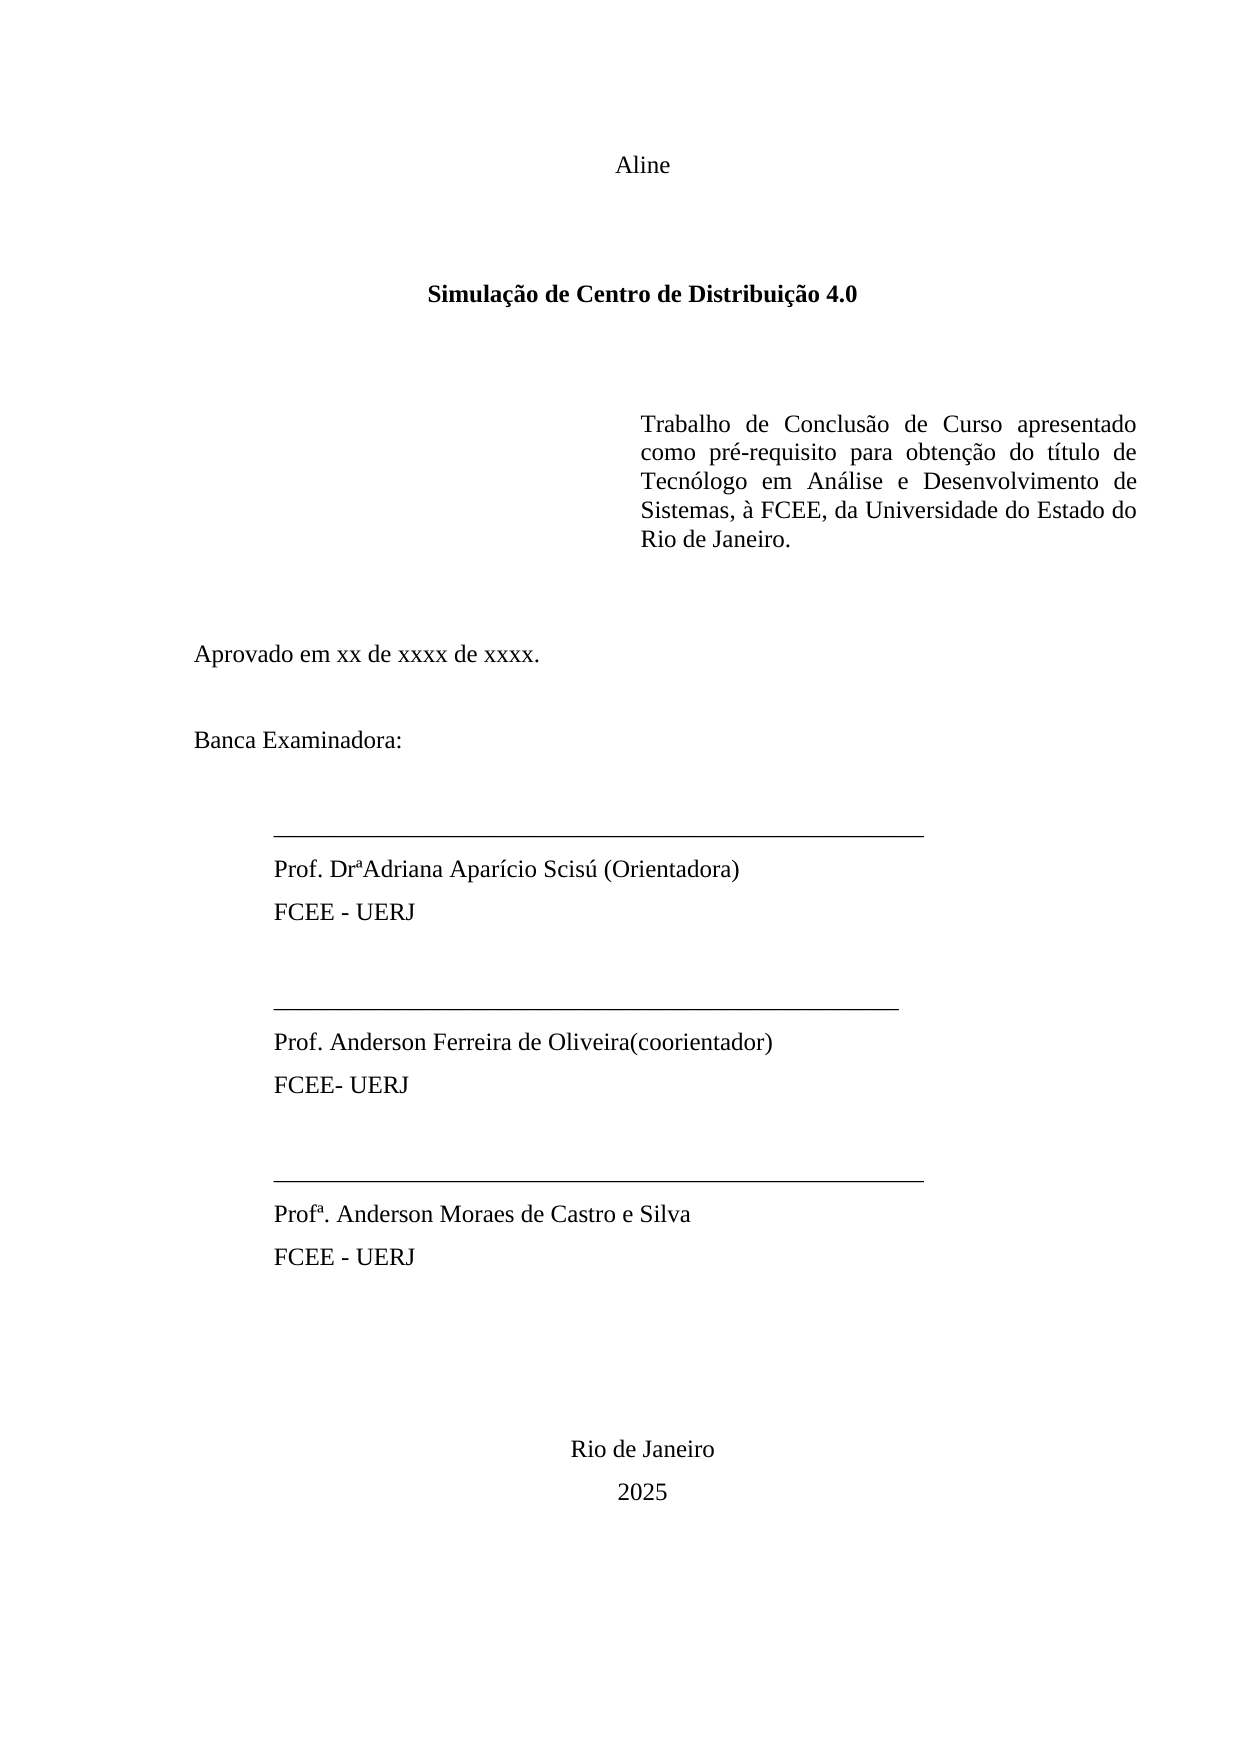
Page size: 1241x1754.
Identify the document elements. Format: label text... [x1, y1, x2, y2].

text ____________________________________________________ [274, 1156, 1137, 1185]
text Prof. Anderson Ferreira de Oliveira(coorientador) [274, 1027, 1137, 1056]
text __________________________________________________ [274, 984, 1137, 1012]
text Prof. DrªAdriana Aparício Scisú (Orientadora) [274, 854, 1137, 883]
text Aprovado em xx de xxxx de xxxx. [193, 639, 1137, 667]
text FCEE - UERJ [274, 1242, 1137, 1271]
text Banca Examinadora: [193, 725, 1137, 754]
text Simulação de Centro de Distribuição 4.0 [148, 279, 1137, 308]
text Profª. Anderson Moraes de Castro e Silva [274, 1199, 1137, 1228]
text 2025 [148, 1477, 1137, 1506]
text FCEE - UERJ [274, 897, 1137, 926]
text Trabalho de Conclusão de Curso apresentado como pré-requisito para obtenção do título de Tecnólogo em Análise e Desenvolvimento de Sistemas, à FCEE, da Universidade do Estado do Rio de Janeiro. [640, 409, 1137, 552]
text Rio de Janeiro [148, 1434, 1137, 1463]
text ____________________________________________________ [274, 811, 1137, 840]
text Aline [148, 150, 1137, 179]
text FCEE- UERJ [274, 1070, 1137, 1099]
